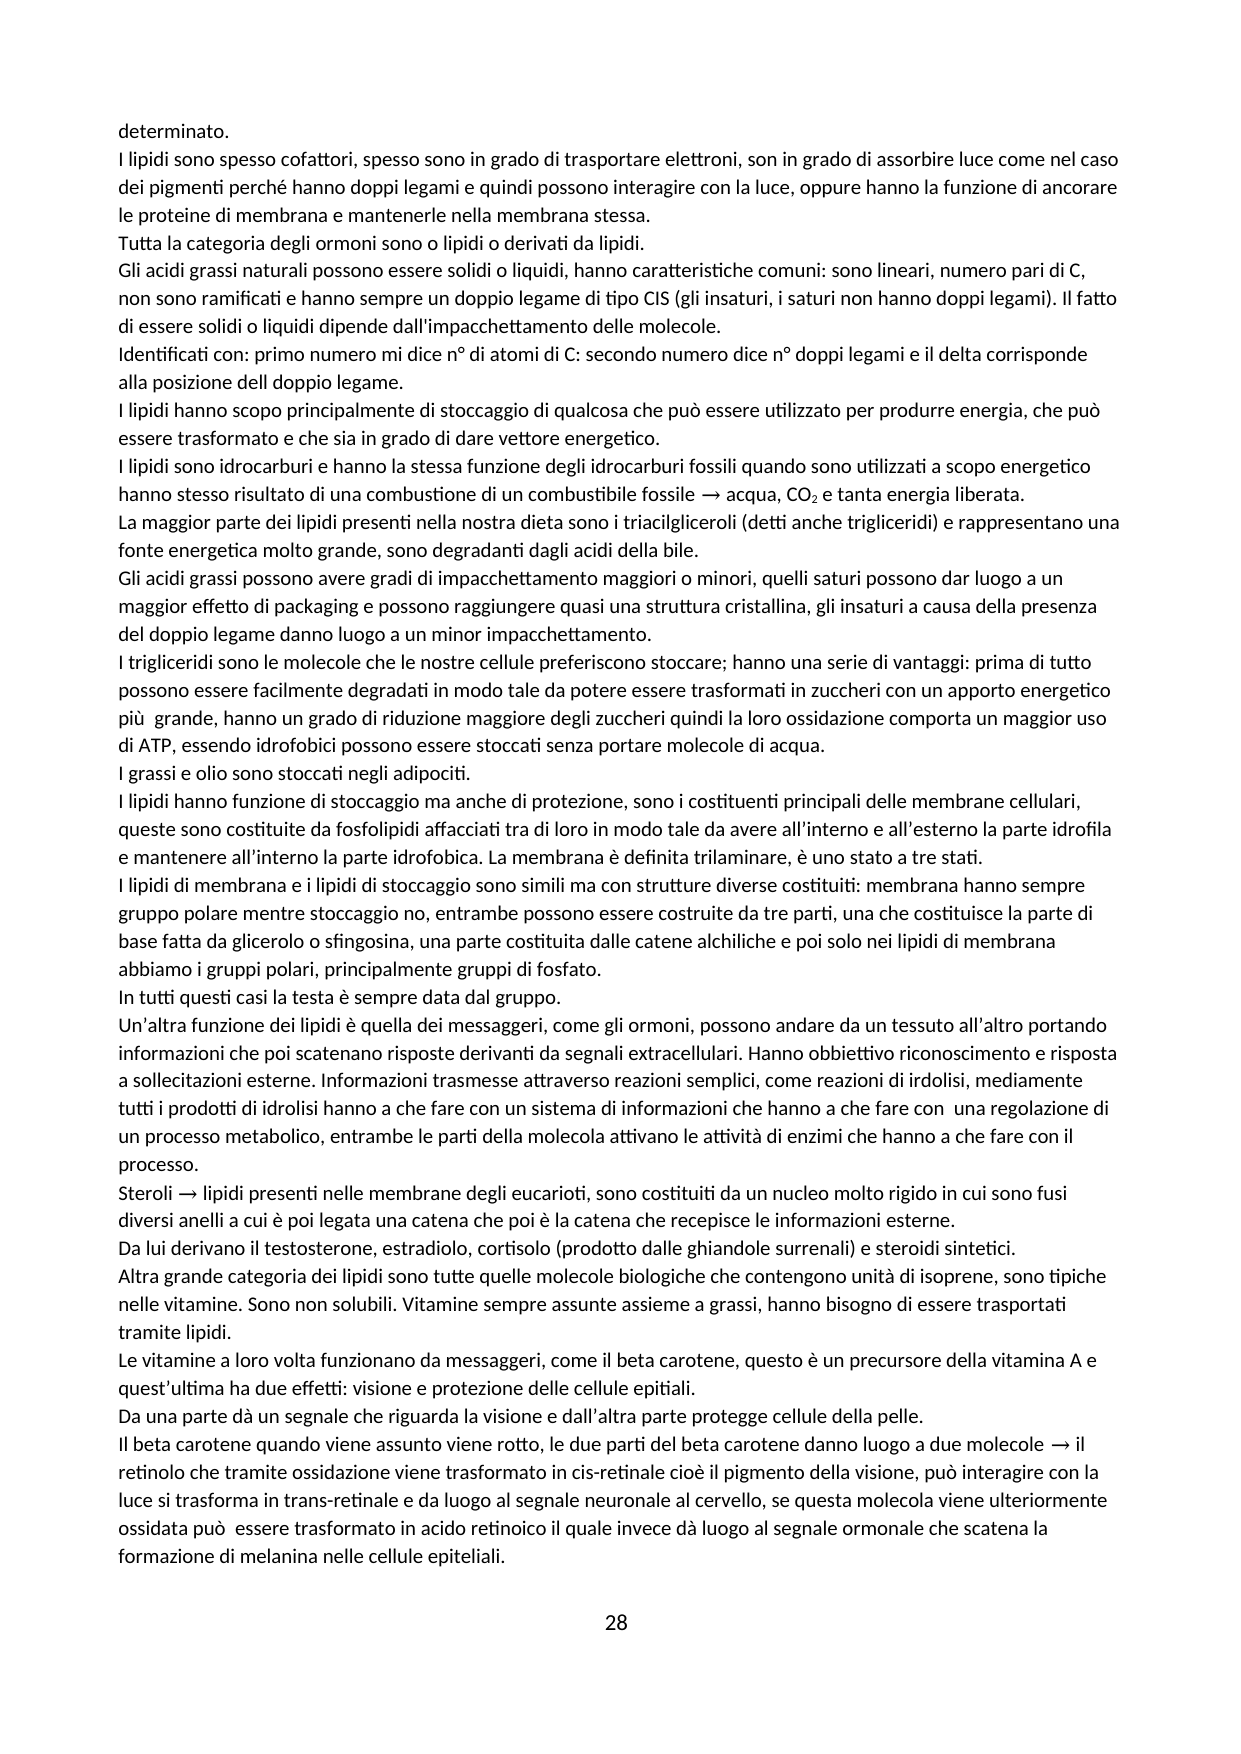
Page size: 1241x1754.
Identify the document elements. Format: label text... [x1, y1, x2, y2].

text determinato. I lipidi sono spesso cofattori, spesso sono in grado di trasportare elettroni, son in grado di assorbire luce come nel caso dei pigmenti perché hanno doppi legami e quindi possono interagire con la luce, oppure hanno la funzione di ancorare le proteine di membrana e mantenerle nella membrana stessa. Tutta la categoria degli ormoni sono o lipidi o derivati da lipidi. Gli acidi grassi naturali possono essere solidi o liquidi, hanno caratteristiche comuni: sono lineari, numero pari di C, non sono ramificati e hanno sempre un doppio legame di tipo CIS (gli insaturi, i saturi non hanno doppi legami). Il fatto di essere solidi o liquidi dipende dall'impacchettamento delle molecole. Identificati con: primo numero mi dice n° di atomi di C: secondo numero dice n° doppi legami e il delta corrisponde alla posizione dell doppio legame. I lipidi hanno scopo principalmente di stoccaggio di qualcosa che può essere utilizzato per produrre energia, che può essere trasformato e che sia in grado di dare vettore energetico. I lipidi sono idrocarburi e hanno la stessa funzione degli idrocarburi fossili quando sono utilizzati a scopo energetico hanno stesso risultato di una combustione di un combustibile fossile → acqua, CO2 e tanta energia liberata. La maggior parte dei lipidi presenti nella nostra dieta sono i triacilgliceroli (detti anche trigliceridi) e rappresentano una fonte energetica molto grande, sono degradanti dagli acidi della bile. Gli acidi grassi possono avere gradi di impacchettamento maggiori o minori, quelli saturi possono dar luogo a un maggior effetto di packaging e possono raggiungere quasi una struttura cristallina, gli insaturi a causa della presenza del doppio legame danno luogo a un minor impacchettamento. I trigliceridi sono le molecole che le nostre cellule preferiscono stoccare; hanno una serie di vantaggi: prima di tutto possono essere facilmente degradati in modo tale da potere essere trasformati in zuccheri con un apporto energetico più grande, hanno un grado di riduzione maggiore degli zuccheri quindi la loro ossidazione comporta un maggior uso di ATP, essendo idrofobici possono essere stoccati senza portare molecole di acqua. I grassi e olio sono stoccati negli adipociti. I lipidi hanno funzione di stoccaggio ma anche di protezione, sono i costituenti principali delle membrane cellulari, queste sono costituite da fosfolipidi affacciati tra di loro in modo tale da avere all’interno e all’esterno la parte idrofila e mantenere all’interno la parte idrofobica. La membrana è definita trilaminare, è uno stato a tre stati. I lipidi di membrana e i lipidi di stoccaggio sono simili ma con strutture diverse costituiti: membrana hanno sempre gruppo polare mentre stoccaggio no, entrambe possono essere costruite da tre parti, una che costituisce la parte di base fatta da glicerolo o sfingosina, una parte costituita dalle catene alchiliche e poi solo nei lipidi di membrana abbiamo i gruppi polari, principalmente gruppi di fosfato. In tutti questi casi la testa è sempre data dal gruppo. Un’altra funzione dei lipidi è quella dei messaggeri, come gli ormoni, possono andare da un tessuto all’altro portando informazioni che poi scatenano risposte derivanti da segnali extracellulari. Hanno obbiettivo riconoscimento e risposta a sollecitazioni esterne. Informazioni trasmesse attraverso reazioni semplici, come reazioni di irdolisi, mediamente tutti i prodotti di idrolisi hanno a che fare con un sistema di informazioni che hanno a che fare con una regolazione di un processo metabolico, entrambe le parti della molecola attivano le attività di enzimi che hanno a che fare con il processo. Steroli → lipidi presenti nelle membrane degli eucarioti, sono costituiti da un nucleo molto rigido in cui sono fusi diversi anelli a cui è poi legata una catena che poi è la catena che recepisce le informazioni esterne. Da lui derivano il testosterone, estradiolo, cortisolo (prodotto dalle ghiandole surrenali) e steroidi sintetici. Altra grande categoria dei lipidi sono tutte quelle molecole biologiche che contengono unità di isoprene, sono tipiche nelle vitamine. Sono non solubili. Vitamine sempre assunte assieme a grassi, hanno bisogno di essere trasportati tramite lipidi. Le vitamine a loro volta funzionano da messaggeri, come il beta carotene, questo è un precursore della vitamina A e quest’ultima ha due effetti: visione e protezione delle cellule epitiali. Da una parte dà un segnale che riguarda la visione e dall’altra parte protegge cellule della pelle. Il beta carotene quando viene assunto viene rotto, le due parti del beta carotene danno luogo a due molecole → il retinolo che tramite ossidazione viene trasformato in cis-retinale cioè il pigmento della visione, può interagire con la luce si trasforma in trans-retinale e da luogo al segnale neuronale al cervello, se questa molecola viene ulteriormente ossidata può essere trasformato in acido retinoico il quale invece dà luogo al segnale ormonale che scatena la formazione di melanina nelle cellule epiteliali. [118, 118, 1122, 1568]
